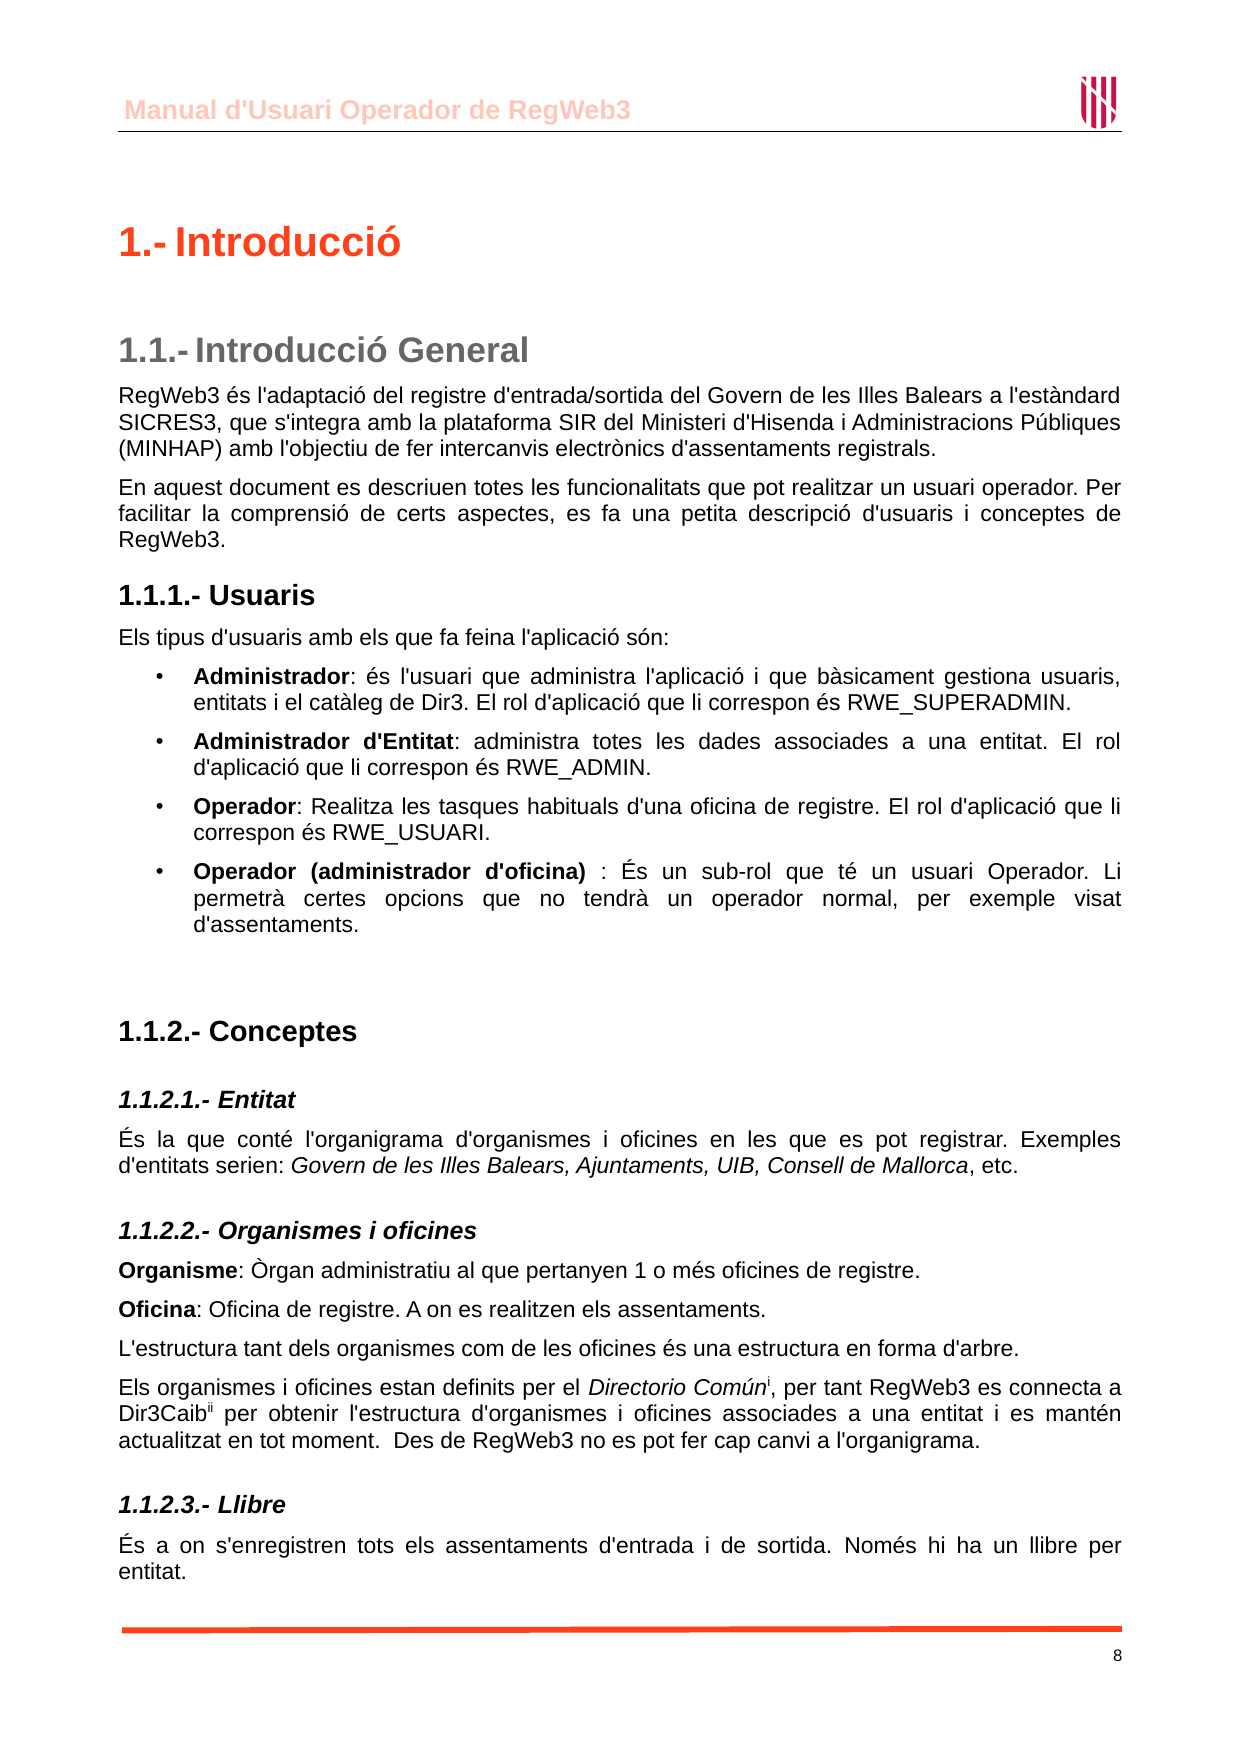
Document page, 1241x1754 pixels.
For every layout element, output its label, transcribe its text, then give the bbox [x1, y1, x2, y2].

subtitle Introducció [118, 217, 1122, 265]
list Administrador d'Entitat: administra totes les dades associades a una entitat. El rol d'aplicació que li correspon és RWE_ADMIN. [156, 728, 1122, 781]
text L'estructura tant dels organismes com de les oficines és una estructura en forma d'arbre. [118, 1335, 1122, 1361]
text És la que conté l'organigrama d'organismes i oficines en les que es pot registrar. Exemples d'entitats serien: Govern de les Illes Balears, Ajuntaments, UIB, Consell de Mallorca, etc. [118, 1126, 1122, 1179]
subtitle Entitat [118, 1085, 1122, 1113]
text En aquest document es descriuen totes les funcionalitats que pot realitzar un usuari operador. Per facilitar la comprensió de certs aspectes, es fa una petita descripció d'usuaris i conceptes de RegWeb3. [118, 474, 1122, 553]
list Operador (administrador d'oficina) : És un sub-rol que té un usuari Operador. Li permetrà certes opcions que no tendrà un operador normal, per exemple visat d'assentaments. [156, 858, 1122, 937]
text Oficina: Oficina de registre. A on es realitzen els assentaments. [118, 1296, 1122, 1323]
text Els organismes i oficines estan definits per el Directorio Común, per tant RegWeb3 es connecta a Dir3Caib per obtenir l'estructura d'organismes i oficines associades a una entitat i es mantén actualitzat en tot moment. Des de RegWeb3 no es pot fer cap canvi a l'organigrama. [118, 1374, 1122, 1453]
text Organisme: Òrgan administratiu al que pertanyen 1 o més oficines de registre. [118, 1257, 1122, 1284]
subtitle Organismes i oficines [118, 1216, 1122, 1245]
subtitle Introducció General [118, 329, 1122, 369]
text És a on s'enregistren tots els assentaments d'entrada i de sortida. Només hi ha un llibre per entitat. [118, 1532, 1122, 1584]
list Operador: Realitza les tasques habituals d'una oficina de registre. El rol d'aplicació que li correspon és RWE_USUARI. [156, 793, 1122, 846]
text Els tipus d'usuaris amb els que fa feina l'aplicació són: [118, 624, 1122, 650]
picture [1078, 74, 1119, 130]
text RegWeb3 és l'adaptació del registre d'entrada/sortida del Govern de les Illes Balears a l'estàndard SICRES3, que s'integra amb la plataforma SIR del Ministeri d'Hisenda i Administracions Públiques (MINHAP) amb l'objectiu de fer intercanvis electrònics d'assentaments registrals. [118, 382, 1122, 461]
subtitle Conceptes [118, 1014, 1122, 1047]
subtitle Llibre [118, 1491, 1122, 1519]
list Administrador: és l'usuari que administra l'aplicació i que bàsicament gestiona usuaris, entitats i el catàleg de Dir3. El rol d'aplicació que li correspon és RWE_SUPERADMIN. [156, 663, 1122, 715]
subtitle Usuaris [118, 578, 1122, 611]
